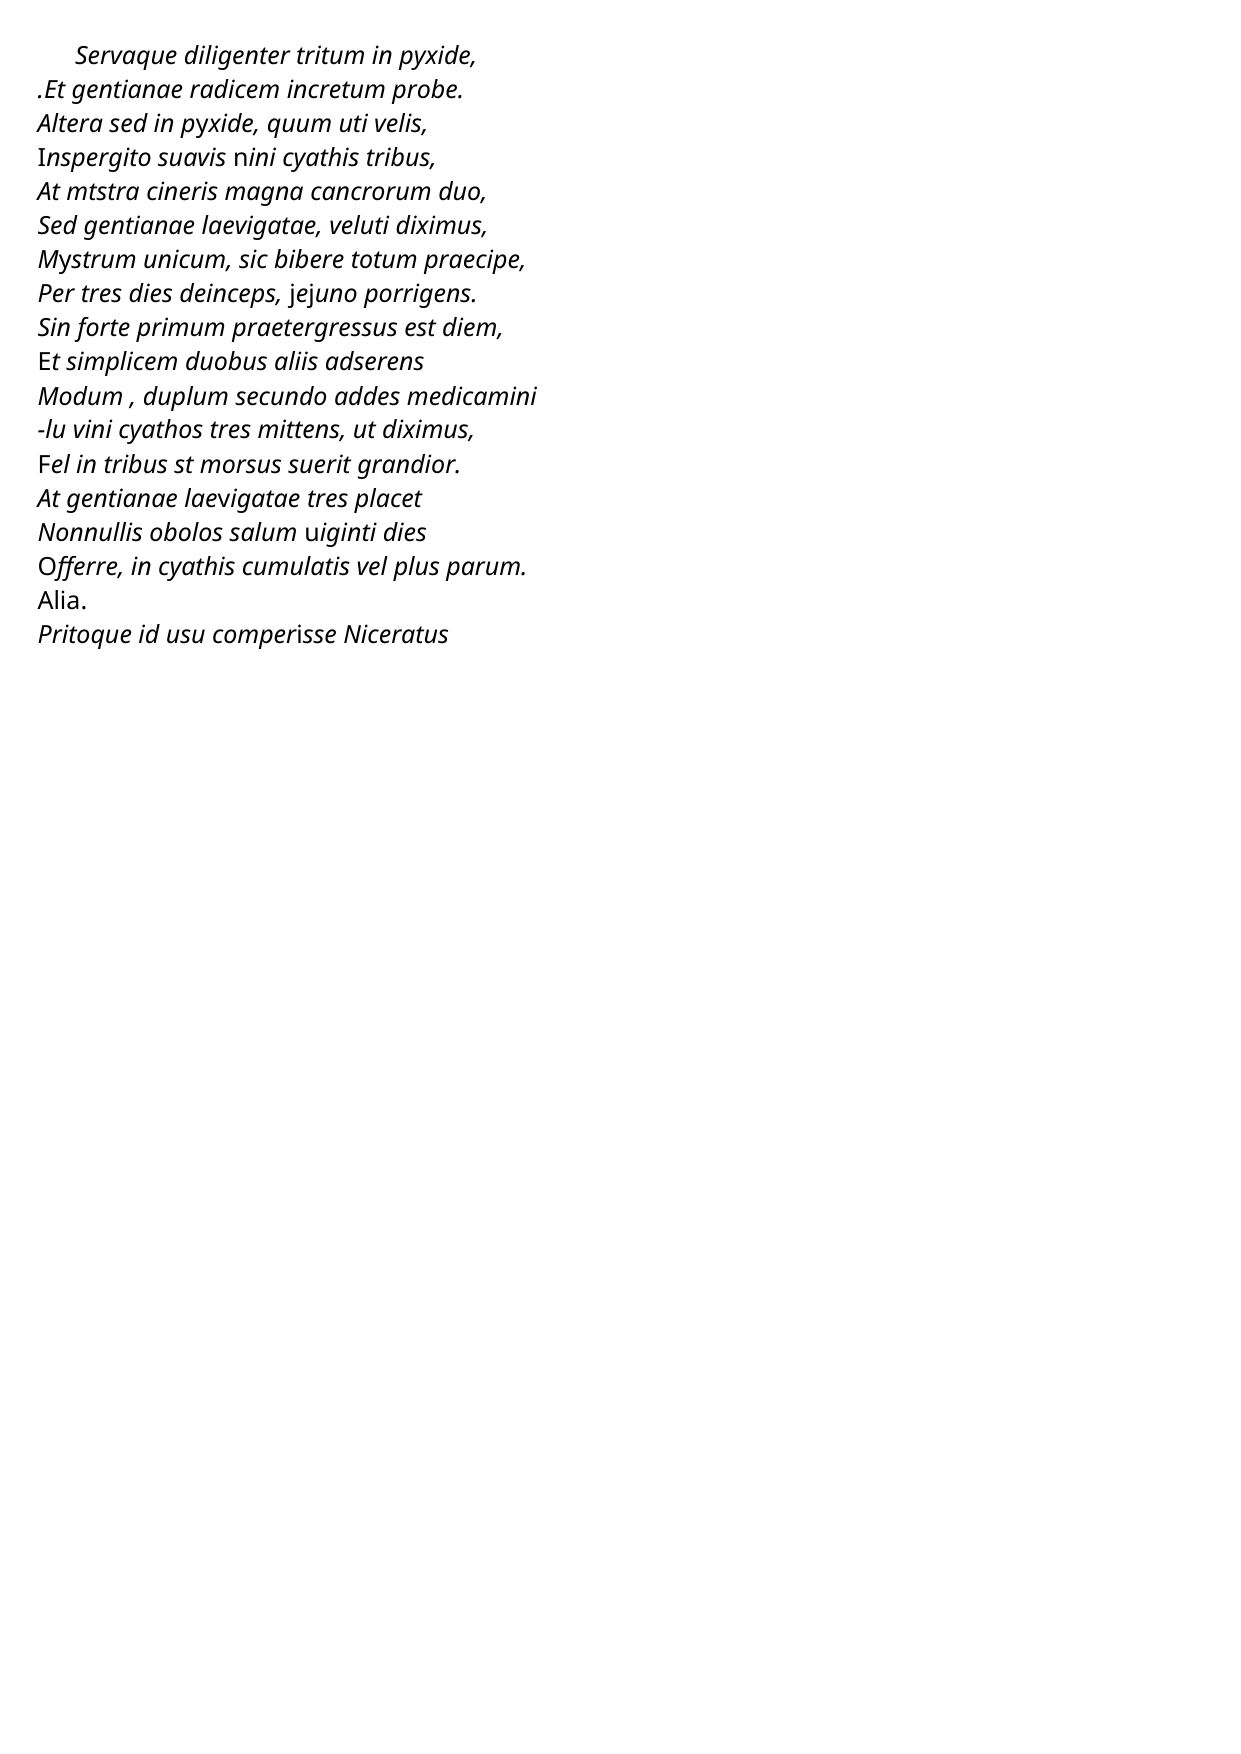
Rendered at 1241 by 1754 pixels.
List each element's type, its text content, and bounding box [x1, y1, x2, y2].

text Servaque diligenter tritum in pyxide, .Et gentianae radicem incretum probe. Altera sed in pyxide, quum uti velis, Inspergito suavis nini cyathis tribus, At mtstra cineris magna cancrorum duo, Sed gentianae laevigatae, veluti diximus, Mystrum unicum, sic bibere totum praecipe, Per tres dies deinceps, jejuno porrigens. Sin forte primum praetergressus est diem, Et simplicem duobus aliis adserens Modum , duplum secundo addes medicamini -lu vini cyathos tres mittens, ut diximus, Fel in tribus st morsus suerit grandior. At gentianae laevigatae tres placet Nonnullis obolos salum uiginti dies Offerre, in cyathis cumulatis vel plus parum. [37, 37, 1203, 582]
text Alia. [37, 582, 1203, 617]
text Pritoque id usu comperisse Niceratus [37, 617, 1203, 651]
